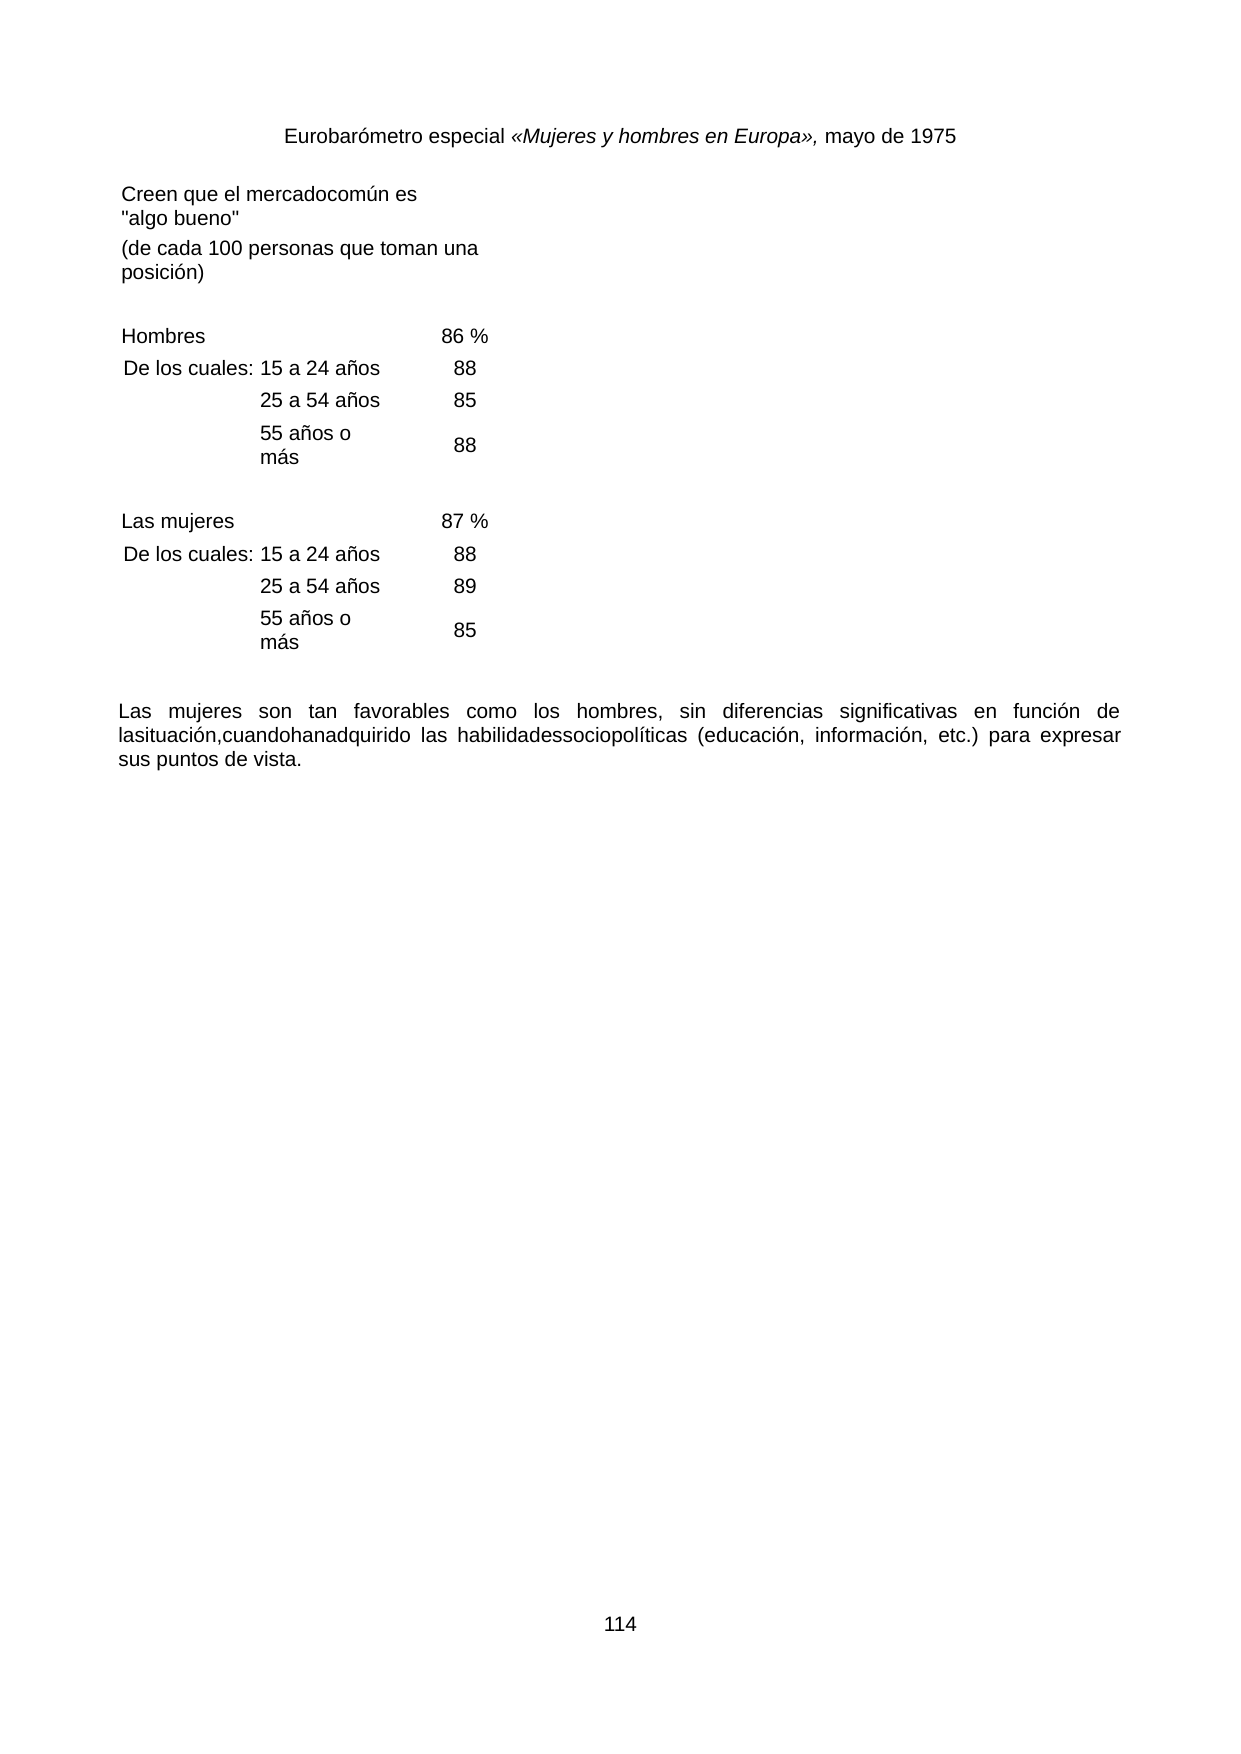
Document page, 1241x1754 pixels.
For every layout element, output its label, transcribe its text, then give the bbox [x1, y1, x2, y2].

table_cell [395, 473, 534, 505]
table_cell 87 % [395, 505, 534, 537]
table_cell [257, 505, 395, 537]
table_cell 89 [395, 570, 534, 602]
table_cell [118, 384, 257, 417]
table_cell De los cuales: [118, 352, 257, 384]
table_header Creen que el mercadocomún es "algo bueno" [118, 178, 534, 233]
table_cell Las mujeres [118, 505, 257, 537]
table_cell 25 a 54 años [257, 570, 395, 602]
table_cell [257, 473, 395, 505]
table_cell [118, 570, 257, 602]
table_cell 85 [395, 384, 534, 417]
table_cell [118, 602, 257, 658]
table_cell [257, 319, 395, 352]
table_cell 88 [395, 352, 534, 384]
table_cell 55 años o más [257, 417, 395, 472]
table_cell 88 [395, 417, 534, 472]
table_cell (de cada 100 personas que toman una posición) [118, 233, 534, 287]
table_cell [257, 287, 395, 319]
table_cell 15 a 24 años [257, 352, 395, 384]
table_cell [118, 473, 257, 505]
table_cell 88 [395, 537, 534, 569]
table_cell 15 a 24 años [257, 537, 395, 569]
text Las mujeres son tan favorables como los hombres, sin diferencias significativas en función de lasituación,cuandohanadquirido las habilidadessociopolíticas (educación, información, etc.) para expresar sus puntos de vista. [118, 699, 1122, 771]
table_cell 55 años o más [257, 602, 395, 658]
table_cell [118, 417, 257, 472]
table_cell Hombres [118, 319, 257, 352]
table_cell [395, 287, 534, 319]
table_cell 85 [395, 602, 534, 658]
table_cell De los cuales: [118, 537, 257, 569]
table_cell 86 % [395, 319, 534, 352]
table_cell 25 a 54 años [257, 384, 395, 417]
table_cell [118, 287, 257, 319]
